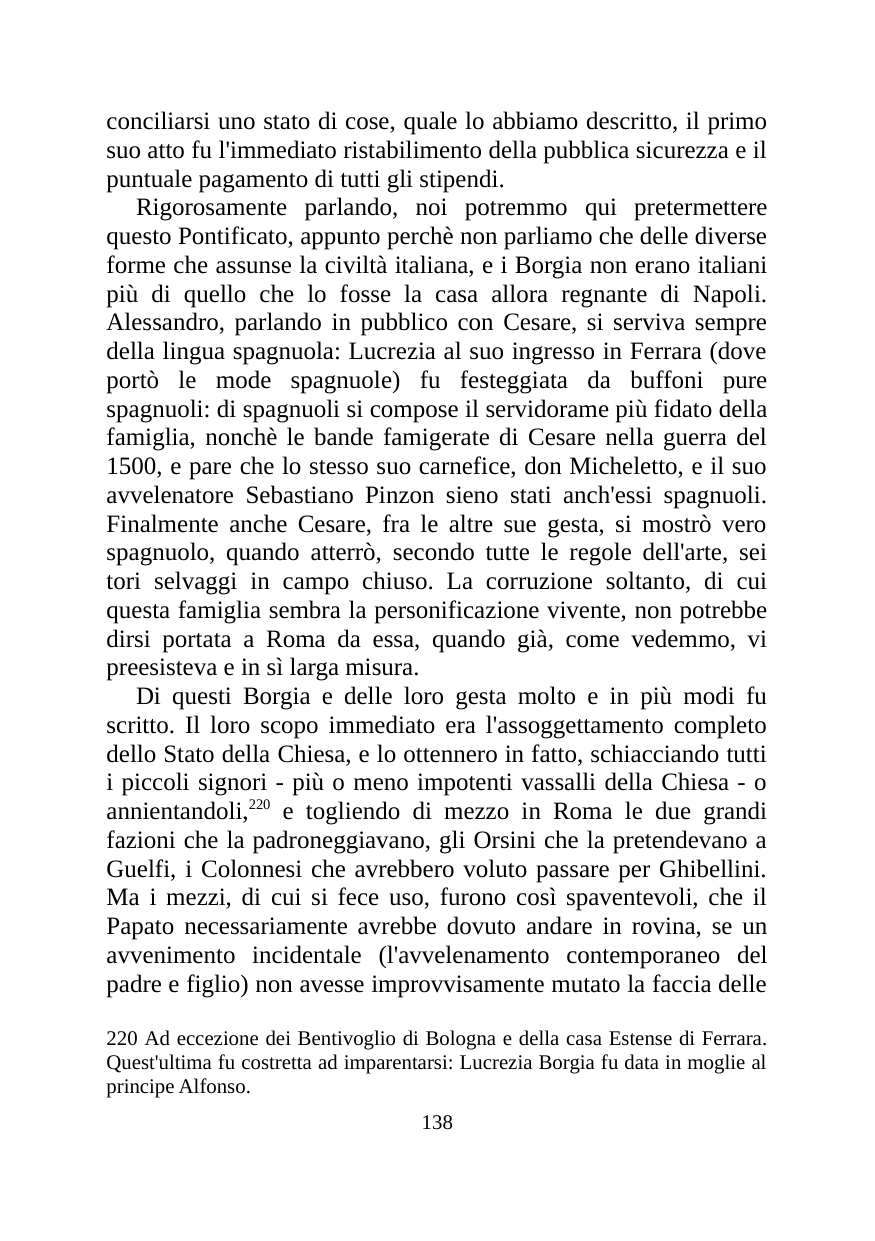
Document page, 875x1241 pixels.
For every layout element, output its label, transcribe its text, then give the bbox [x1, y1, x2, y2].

text Di questi Borgia e delle loro gesta molto e in più modi fu scritto. Il loro scopo immediato era l'assoggettamento completo dello Stato della Chiesa, e lo ottennero in fatto, schiacciando tutti i piccoli signori - più o meno impotenti vassalli della Chiesa - o annientandoli, e togliendo di mezzo in Roma le due grandi fazioni che la padroneggiavano, gli Orsini che la pretendevano a Guelfi, i Colonnesi che avrebbero voluto passare per Ghibellini. Ma i mezzi, di cui si fece uso, furono così spaventevoli, che il Papato necessariamente avrebbe dovuto andare in rovina, se un avvenimento incidentale (l'avvelenamento contemporaneo del padre e figlio) non avesse improvvisamente mutato la faccia delle [106, 681, 768, 997]
text Rigorosamente parlando, noi potremmo qui pretermettere questo Pontificato, appunto perchè non parliamo che delle diverse forme che assunse la civiltà italiana, e i Borgia non erano italiani più di quello che lo fosse la casa allora regnante di Napoli. Alessandro, parlando in pubblico con Cesare, si serviva sempre della lingua spagnuola: Lucrezia al suo ingresso in Ferrara (dove portò le mode spagnuole) fu festeggiata da buffoni pure spagnuoli: di spagnuoli si compose il servidorame più fidato della famiglia, nonchè le bande famigerate di Cesare nella guerra del 1500, e pare che lo stesso suo carnefice, don Micheletto, e il suo avvelenatore Sebastiano Pinzon sieno stati anch'essi spagnuoli. Finalmente anche Cesare, fra le altre sue gesta, si mostrò vero spagnuolo, quando atterrò, secondo tutte le regole dell'arte, sei tori selvaggi in campo chiuso. La corruzione soltanto, di cui questa famiglia sembra la personificazione vivente, non potrebbe dirsi portata a Roma da essa, quando già, come vedemmo, vi preesisteva e in sì larga misura. [106, 192, 768, 681]
text conciliarsi uno stato di cose, quale lo abbiamo descritto, il primo suo atto fu l'immediato ristabilimento della pubblica sicurezza e il puntuale pagamento di tutti gli stipendi. [106, 106, 768, 192]
text Ad eccezione dei Bentivoglio di Bologna e della casa Estense di Ferrara. Quest'ultima fu costretta ad imparentarsi: Lucrezia Borgia fu data in moglie al principe Alfonso. [106, 1026, 768, 1098]
